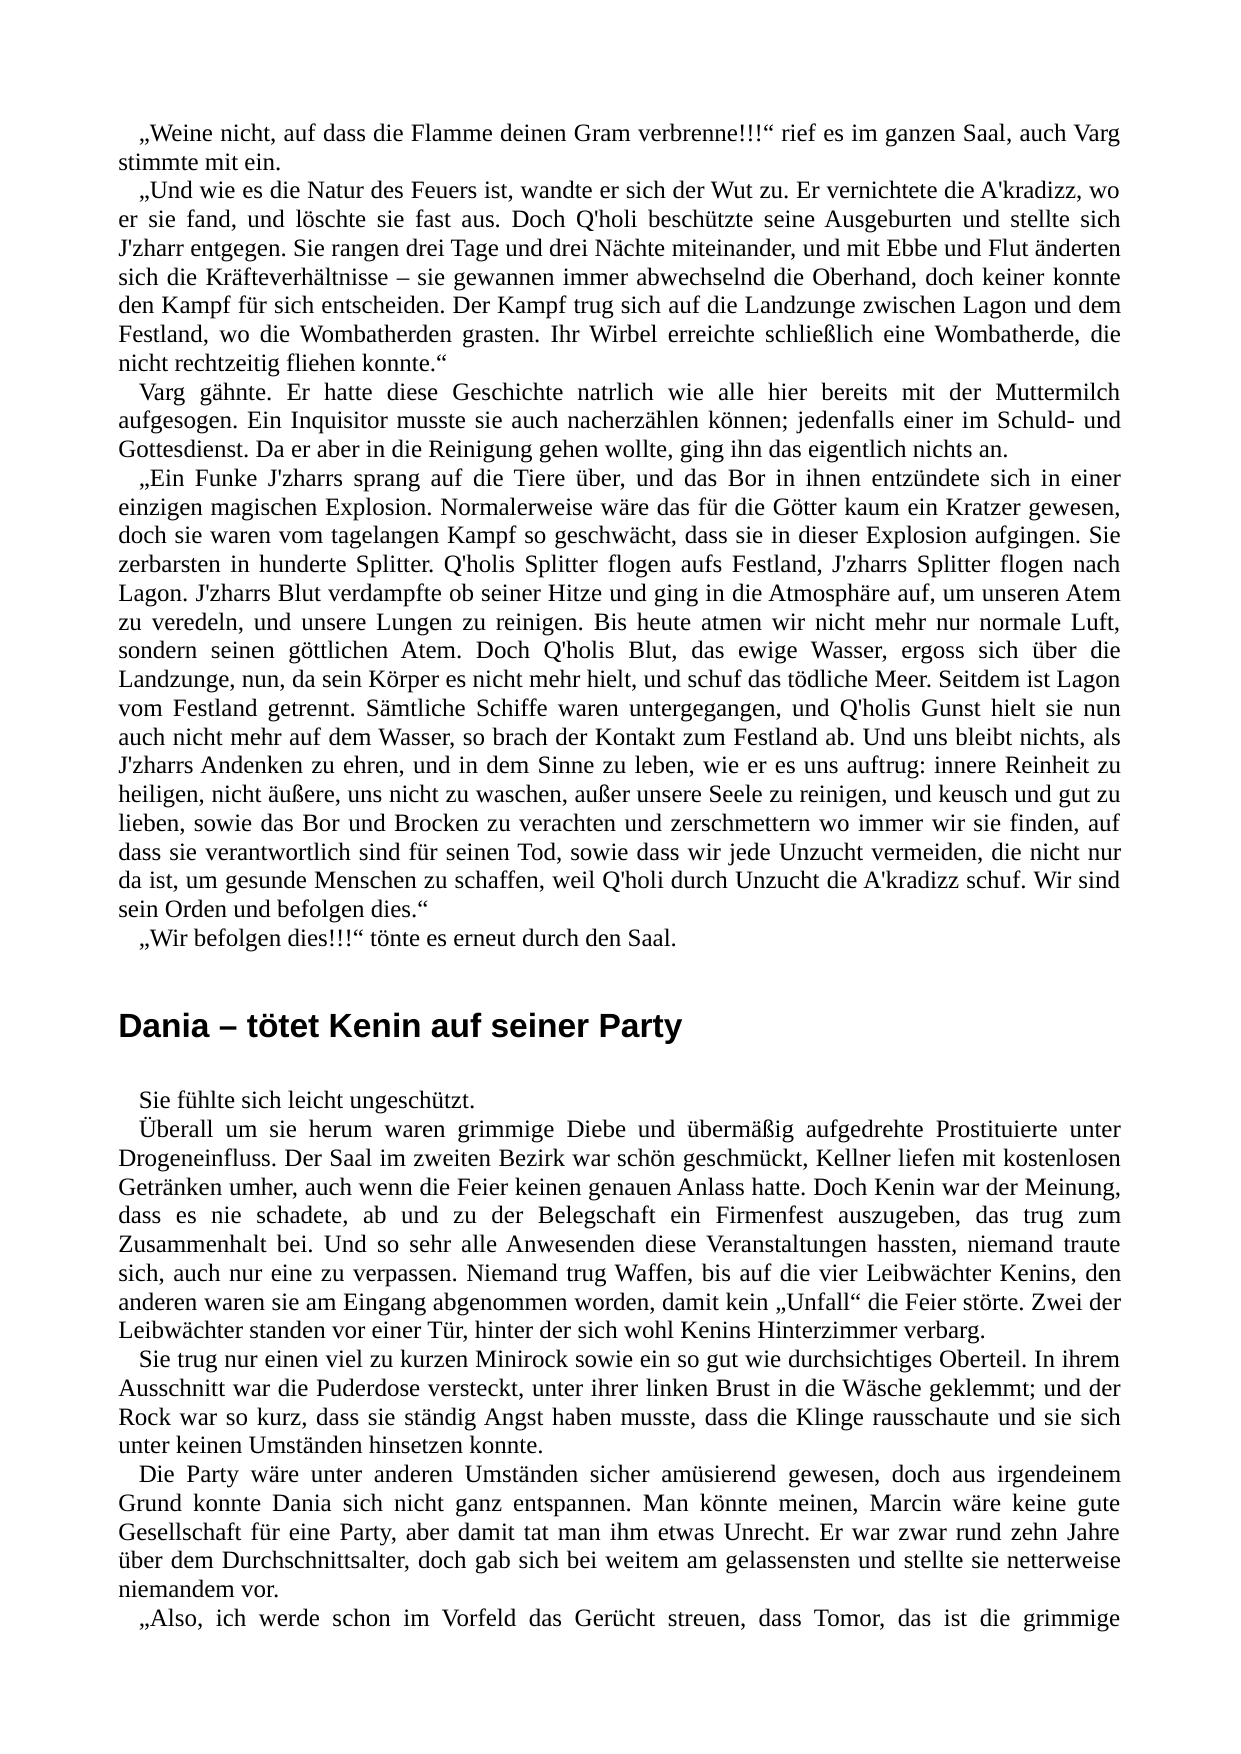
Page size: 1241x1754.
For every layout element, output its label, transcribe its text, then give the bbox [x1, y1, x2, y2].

text Die Party wäre unter anderen Umständen sicher amüsierend gewesen, doch aus irgendeinem Grund konnte Dania sich nicht ganz entspannen. Man könnte meinen, Marcin wäre keine gute Gesellschaft für eine Party, aber damit tat man ihm etwas Unrecht. Er war zwar rund zehn Jahre über dem Durchschnittsalter, doch gab sich bei weitem am gelassensten und stellte sie netterweise niemandem vor. [118, 1459, 1122, 1603]
text Überall um sie herum waren grimmige Diebe und übermäßig aufgedrehte Prostituierte unter Drogeneinfluss. Der Saal im zweiten Bezirk war schön geschmückt, Kellner liefen mit kostenlosen Getränken umher, auch wenn die Feier keinen genauen Anlass hatte. Doch Kenin war der Meinung, dass es nie schadete, ab und zu der Belegschaft ein Firmenfest auszugeben, das trug zum Zusammenhalt bei. Und so sehr alle Anwesenden diese Veranstaltungen hassten, niemand traute sich, auch nur eine zu verpassen. Niemand trug Waffen, bis auf die vier Leibwächter Kenins, den anderen waren sie am Eingang abgenommen worden, damit kein „Unfall“ die Feier störte. Zwei der Leibwächter standen vor einer Tür, hinter der sich wohl Kenins Hinterzimmer verbarg. [118, 1114, 1122, 1344]
text Varg gähnte. Er hatte diese Geschichte natrlich wie alle hier bereits mit der Muttermilch aufgesogen. Ein Inquisitor musste sie auch nacherzählen können; jedenfalls einer im Schuld- und Gottesdienst. Da er aber in die Reinigung gehen wollte, ging ihn das eigentlich nichts an. [118, 377, 1122, 463]
text „Also, ich werde schon im Vorfeld das Gerücht streuen, dass Tomor, das ist die grimmige [118, 1603, 1122, 1632]
subtitle Dania – tötet Kenin auf seiner Party [118, 1006, 1122, 1044]
text „Weine nicht, auf dass die Flamme deinen Gram verbrenne!!!“ rief es im ganzen Saal, auch Varg stimmte mit ein. [118, 118, 1122, 176]
text „Wir befolgen dies!!!“ tönte es erneut durch den Saal. [118, 923, 1122, 952]
text „Und wie es die Natur des Feuers ist, wandte er sich der Wut zu. Er vernichtete die A'kradizz, wo er sie fand, und löschte sie fast aus. Doch Q'holi beschützte seine Ausgeburten und stellte sich J'zharr entgegen. Sie rangen drei Tage und drei Nächte miteinander, und mit Ebbe und Flut änderten sich die Kräfteverhältnisse – sie gewannen immer abwechselnd die Oberhand, doch keiner konnte den Kampf für sich entscheiden. Der Kampf trug sich auf die Landzunge zwischen Lagon und dem Festland, wo die Wombatherden grasten. Ihr Wirbel erreichte schließlich eine Wombatherde, die nicht rechtzeitig fliehen konnte.“ [118, 176, 1122, 377]
text Sie fühlte sich leicht ungeschützt. [118, 1086, 1122, 1114]
text Sie trug nur einen viel zu kurzen Minirock sowie ein so gut wie durchsichtiges Oberteil. In ihrem Ausschnitt war die Puderdose versteckt, unter ihrer linken Brust in die Wäsche geklemmt; und der Rock war so kurz, dass sie ständig Angst haben musste, dass die Klinge rausschaute und sie sich unter keinen Umständen hinsetzen konnte. [118, 1344, 1122, 1459]
text „Ein Funke J'zharrs sprang auf die Tiere über, und das Bor in ihnen entzündete sich in einer einzigen magischen Explosion. Normalerweise wäre das für die Götter kaum ein Kratzer gewesen, doch sie waren vom tagelangen Kampf so geschwächt, dass sie in dieser Explosion aufgingen. Sie zerbarsten in hunderte Splitter. Q'holis Splitter flogen aufs Festland, J'zharrs Splitter flogen nach Lagon. J'zharrs Blut verdampfte ob seiner Hitze und ging in die Atmosphäre auf, um unseren Atem zu veredeln, und unsere Lungen zu reinigen. Bis heute atmen wir nicht mehr nur normale Luft, sondern seinen göttlichen Atem. Doch Q'holis Blut, das ewige Wasser, ergoss sich über die Landzunge, nun, da sein Körper es nicht mehr hielt, und schuf das tödliche Meer. Seitdem ist Lagon vom Festland getrennt. Sämtliche Schiffe waren untergegangen, und Q'holis Gunst hielt sie nun auch nicht mehr auf dem Wasser, so brach der Kontakt zum Festland ab. Und uns bleibt nichts, als J'zharrs Andenken zu ehren, und in dem Sinne zu leben, wie er es uns auftrug: innere Reinheit zu heiligen, nicht äußere, uns nicht zu waschen, außer unsere Seele zu reinigen, und keusch und gut zu lieben, sowie das Bor und Brocken zu verachten und zerschmettern wo immer wir sie finden, auf dass sie verantwortlich sind für seinen Tod, sowie dass wir jede Unzucht vermeiden, die nicht nur da ist, um gesunde Menschen zu schaffen, weil Q'holi durch Unzucht die A'kradizz schuf. Wir sind sein Orden und befolgen dies.“ [118, 463, 1122, 923]
